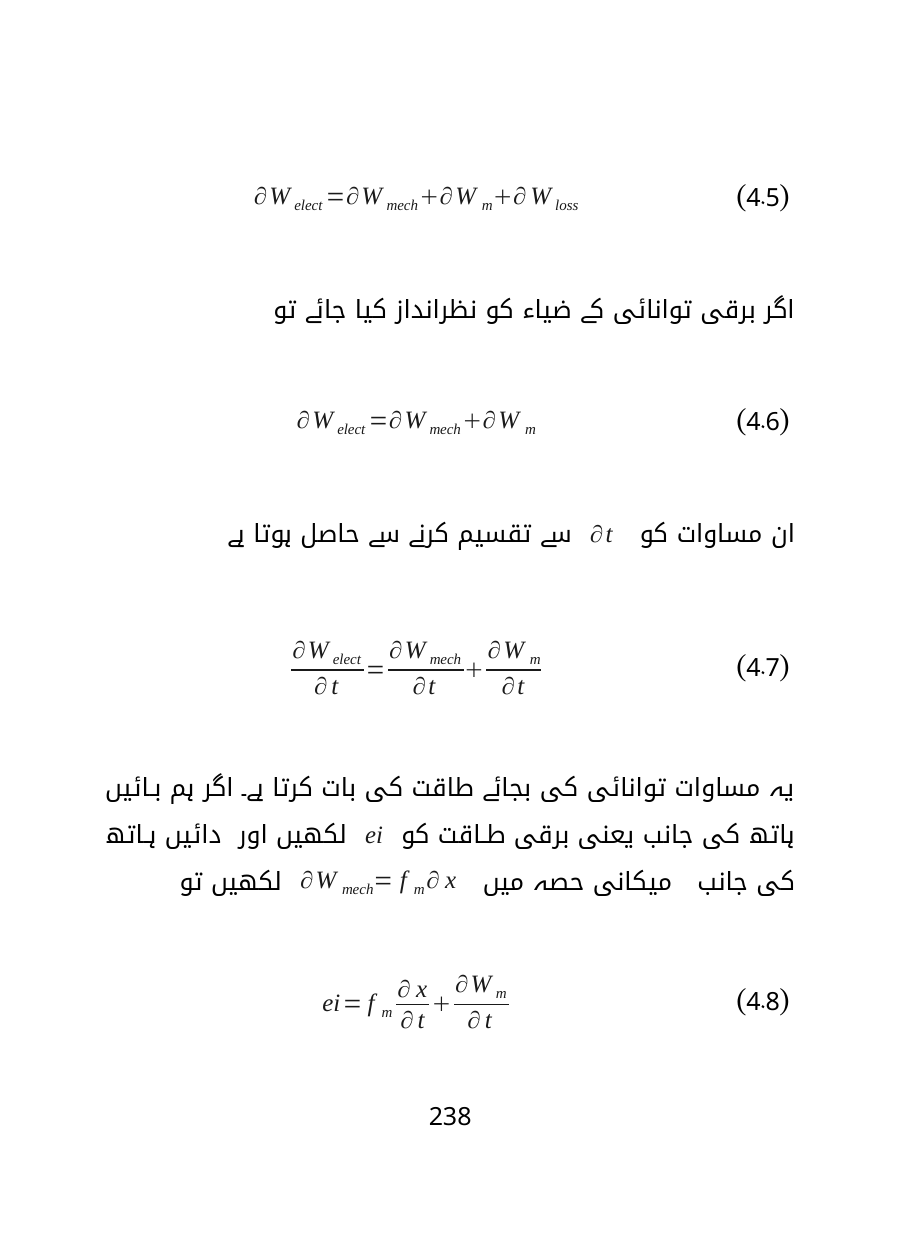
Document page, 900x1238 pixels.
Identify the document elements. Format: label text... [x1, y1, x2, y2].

table_header (4.5) [718, 169, 795, 240]
table_header (4.7) [718, 631, 795, 717]
table_header [105, 169, 718, 240]
text اگر برقی توانائی کے ضیاء کو نظرانداز کیا جائے تو [105, 286, 795, 334]
table_header [105, 393, 718, 464]
table_header [105, 965, 718, 1052]
table_header (4.6) [718, 393, 795, 464]
text ان مساوات کو سے تقسیم کرنے سے حاصل ہوتا ہے [105, 511, 795, 558]
table_header (4.8) [718, 965, 795, 1052]
table_header [105, 631, 718, 717]
text یہ مساوات توانائی کی بجائے طاقت کی بات کرتا ہے۔ اگر ہم بائیں ہاتھ کی جانب یعنی برقی طاقت کولکھیں اور دائیں ہاتھ کی جانب میکانی حصہ میں لکھیں تو [105, 764, 795, 906]
